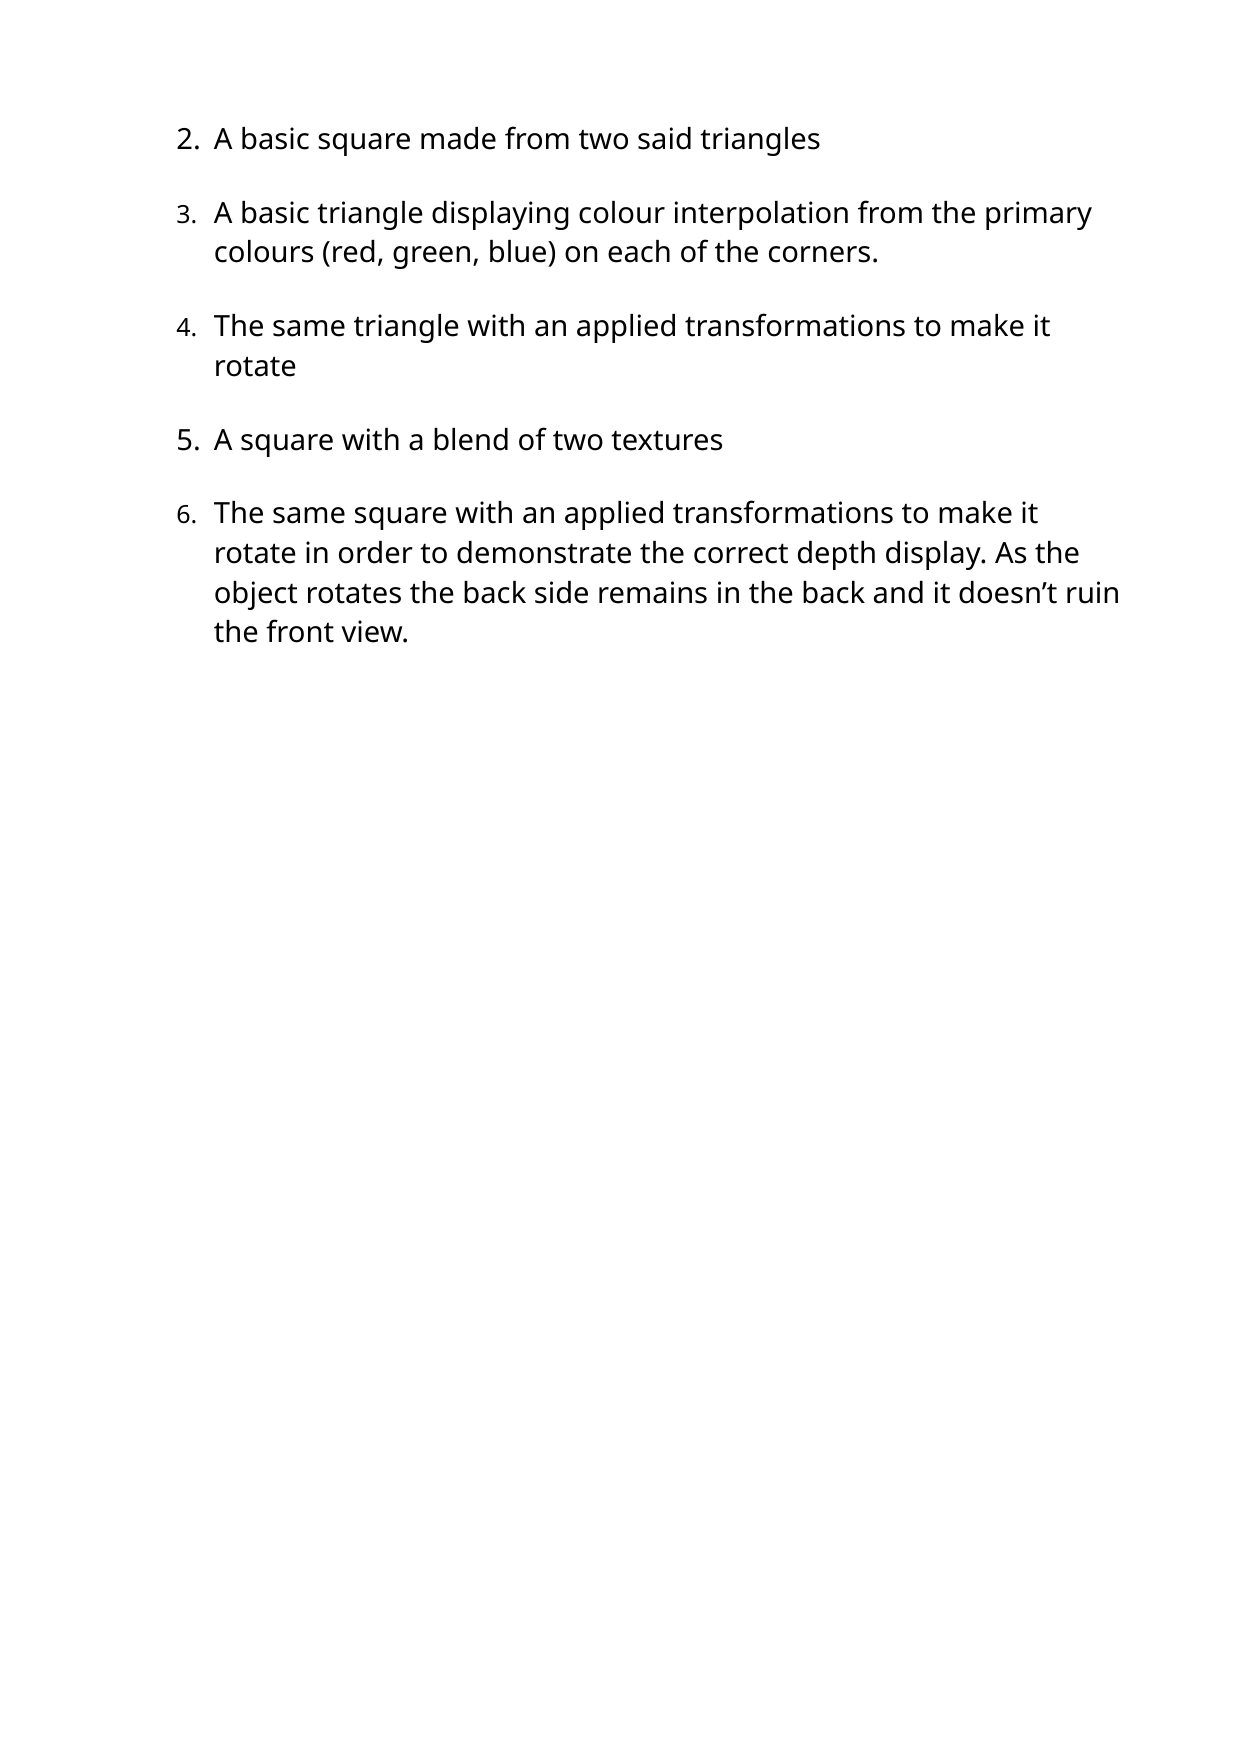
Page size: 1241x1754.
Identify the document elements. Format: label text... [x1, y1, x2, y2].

list A basic triangle displaying colour interpolation from the primary colours (red, green, blue) on each of the corners. [176, 192, 1122, 271]
list The same triangle with an applied transformations to make it rotate [176, 305, 1122, 385]
list A square with a blend of two textures [176, 419, 1122, 458]
list A basic square made from two said triangles [176, 118, 1122, 158]
list The same square with an applied transformations to make it rotate in order to demonstrate the correct depth display. As the object rotates the back side remains in the back and it doesn’t ruin the front view. [176, 492, 1122, 651]
